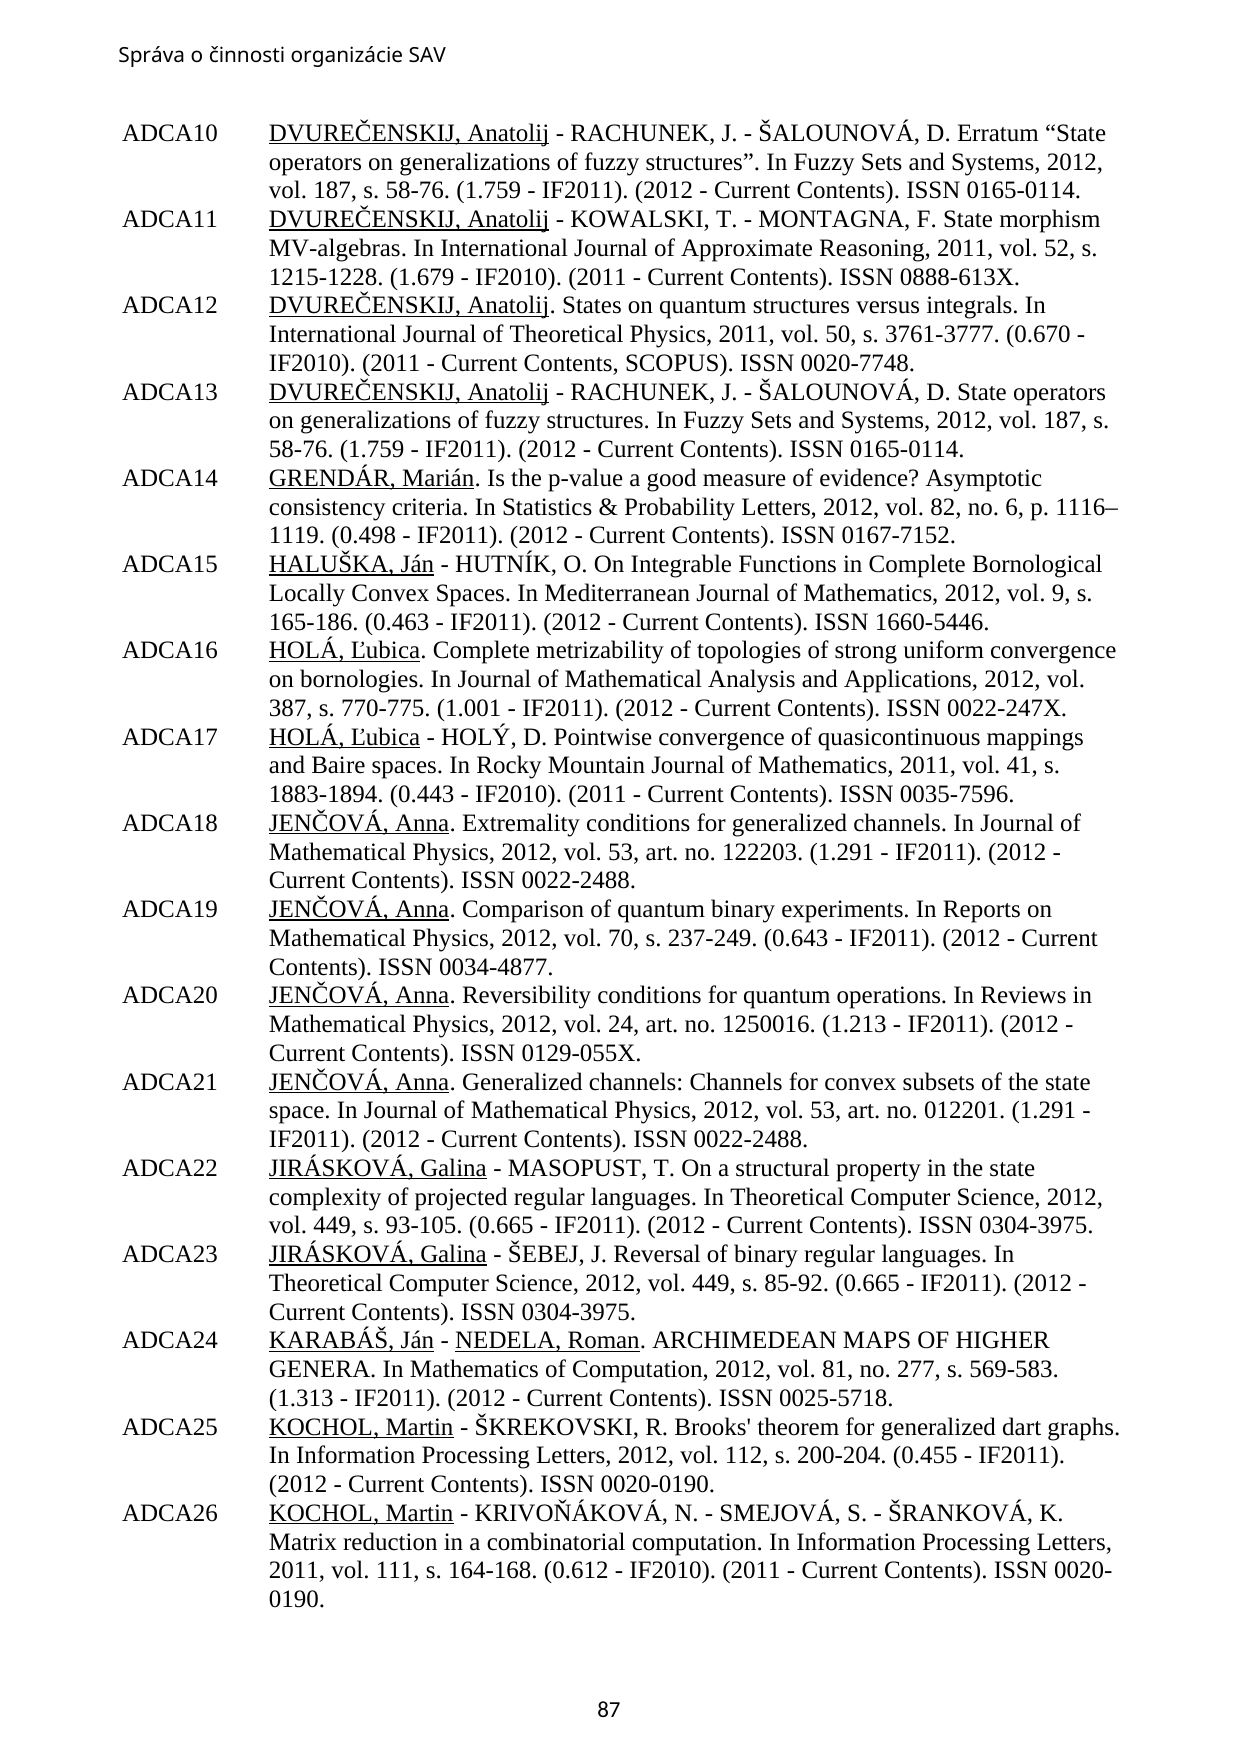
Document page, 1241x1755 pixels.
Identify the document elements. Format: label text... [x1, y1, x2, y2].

table_cell ADCA25 [122, 1412, 269, 1498]
table_cell HOLÁ, Ľubica - HOLÝ, D. Pointwise convergence of quasicontinuous mappings and Baire spaces. In Rocky Mountain Journal of Mathematics, 2011, vol. 41, s. 1883-1894. (0.443 - IF2010). (2011 - Current Contents). ISSN 0035-7596. [269, 722, 1122, 808]
table_cell ADCA22 [122, 1153, 269, 1239]
table_cell ADCA21 [122, 1067, 269, 1153]
table_cell ADCA13 [122, 377, 269, 463]
table_cell JENČOVÁ, Anna. Reversibility conditions for quantum operations. In Reviews in Mathematical Physics, 2012, vol. 24, art. no. 1250016. (1.213 - IF2011). (2012 - Current Contents). ISSN 0129-055X. [269, 981, 1122, 1067]
table_cell ADCA26 [122, 1498, 269, 1613]
table_cell KOCHOL, Martin - ŠKREKOVSKI, R. Brooks' theorem for generalized dart graphs. In Information Processing Letters, 2012, vol. 112, s. 200-204. (0.455 - IF2011). (2012 - Current Contents). ISSN 0020-0190. [269, 1412, 1122, 1498]
table_cell DVUREČENSKIJ, Anatolij - KOWALSKI, T. - MONTAGNA, F. State morphism MV-algebras. In International Journal of Approximate Reasoning, 2011, vol. 52, s. 1215-1228. (1.679 - IF2010). (2011 - Current Contents). ISSN 0888-613X. [269, 204, 1122, 291]
table_cell ADCA17 [122, 722, 269, 808]
table_cell ADCA23 [122, 1239, 269, 1326]
table_cell ADCA14 [122, 463, 269, 549]
table_cell HALUŠKA, Ján - HUTNÍK, O. On Integrable Functions in Complete Bornological Locally Convex Spaces. In Mediterranean Journal of Mathematics, 2012, vol. 9, s. 165-186. (0.463 - IF2011). (2012 - Current Contents). ISSN 1660-5446. [269, 549, 1122, 636]
table_cell JENČOVÁ, Anna. Extremality conditions for generalized channels. In Journal of Mathematical Physics, 2012, vol. 53, art. no. 122203. (1.291 - IF2011). (2012 - Current Contents). ISSN 0022-2488. [269, 808, 1122, 894]
table_cell ADCA15 [122, 549, 269, 636]
table_cell JIRÁSKOVÁ, Galina - MASOPUST, T. On a structural property in the state complexity of projected regular languages. In Theoretical Computer Science, 2012, vol. 449, s. 93-105. (0.665 - IF2011). (2012 - Current Contents). ISSN 0304-3975. [269, 1153, 1122, 1239]
table_cell ADCA19 [122, 894, 269, 981]
table_cell HOLÁ, Ľubica. Complete metrizability of topologies of strong uniform convergence on bornologies. In Journal of Mathematical Analysis and Applications, 2012, vol. 387, s. 770-775. (1.001 - IF2011). (2012 - Current Contents). ISSN 0022-247X. [269, 636, 1122, 722]
table_cell ADCA12 [122, 291, 269, 377]
table_cell DVUREČENSKIJ, Anatolij - RACHUNEK, J. - ŠALOUNOVÁ, D. Erratum “State operators on generalizations of fuzzy structures”. In Fuzzy Sets and Systems, 2012, vol. 187, s. 58-76. (1.759 - IF2011). (2012 - Current Contents). ISSN 0165-0114. [269, 118, 1122, 204]
table_cell ADCA11 [122, 204, 269, 291]
table_cell ADCA18 [122, 808, 269, 894]
table_cell DVUREČENSKIJ, Anatolij - RACHUNEK, J. - ŠALOUNOVÁ, D. State operators on generalizations of fuzzy structures. In Fuzzy Sets and Systems, 2012, vol. 187, s. 58-76. (1.759 - IF2011). (2012 - Current Contents). ISSN 0165-0114. [269, 377, 1122, 463]
table_cell JENČOVÁ, Anna. Comparison of quantum binary experiments. In Reports on Mathematical Physics, 2012, vol. 70, s. 237-249. (0.643 - IF2011). (2012 - Current Contents). ISSN 0034-4877. [269, 894, 1122, 981]
table_cell DVUREČENSKIJ, Anatolij. States on quantum structures versus integrals. In International Journal of Theoretical Physics, 2011, vol. 50, s. 3761-3777. (0.670 - IF2010). (2011 - Current Contents, SCOPUS). ISSN 0020-7748. [269, 291, 1122, 377]
table_cell ADCA10 [122, 118, 269, 204]
table_cell ADCA20 [122, 981, 269, 1067]
table_cell JIRÁSKOVÁ, Galina - ŠEBEJ, J. Reversal of binary regular languages. In Theoretical Computer Science, 2012, vol. 449, s. 85-92. (0.665 - IF2011). (2012 - Current Contents). ISSN 0304-3975. [269, 1239, 1122, 1326]
table_cell KARABÁŠ, Ján - NEDELA, Roman. ARCHIMEDEAN MAPS OF HIGHER GENERA. In Mathematics of Computation, 2012, vol. 81, no. 277, s. 569-583. (1.313 - IF2011). (2012 - Current Contents). ISSN 0025-5718. [269, 1326, 1122, 1412]
table_cell KOCHOL, Martin - KRIVOŇÁKOVÁ, N. - SMEJOVÁ, S. - ŠRANKOVÁ, K. Matrix reduction in a combinatorial computation. In Information Processing Letters, 2011, vol. 111, s. 164-168. (0.612 - IF2010). (2011 - Current Contents). ISSN 0020-0190. [269, 1498, 1122, 1613]
table_cell JENČOVÁ, Anna. Generalized channels: Channels for convex subsets of the state space. In Journal of Mathematical Physics, 2012, vol. 53, art. no. 012201. (1.291 - IF2011). (2012 - Current Contents). ISSN 0022-2488. [269, 1067, 1122, 1153]
table_cell ADCA24 [122, 1326, 269, 1412]
table_cell ADCA16 [122, 636, 269, 722]
table_cell GRENDÁR, Marián. Is the p-value a good measure of evidence? Asymptotic consistency criteria. In Statistics & Probability Letters, 2012, vol. 82, no. 6, p. 1116–1119. (0.498 - IF2011). (2012 - Current Contents). ISSN 0167-7152. [269, 463, 1122, 549]
